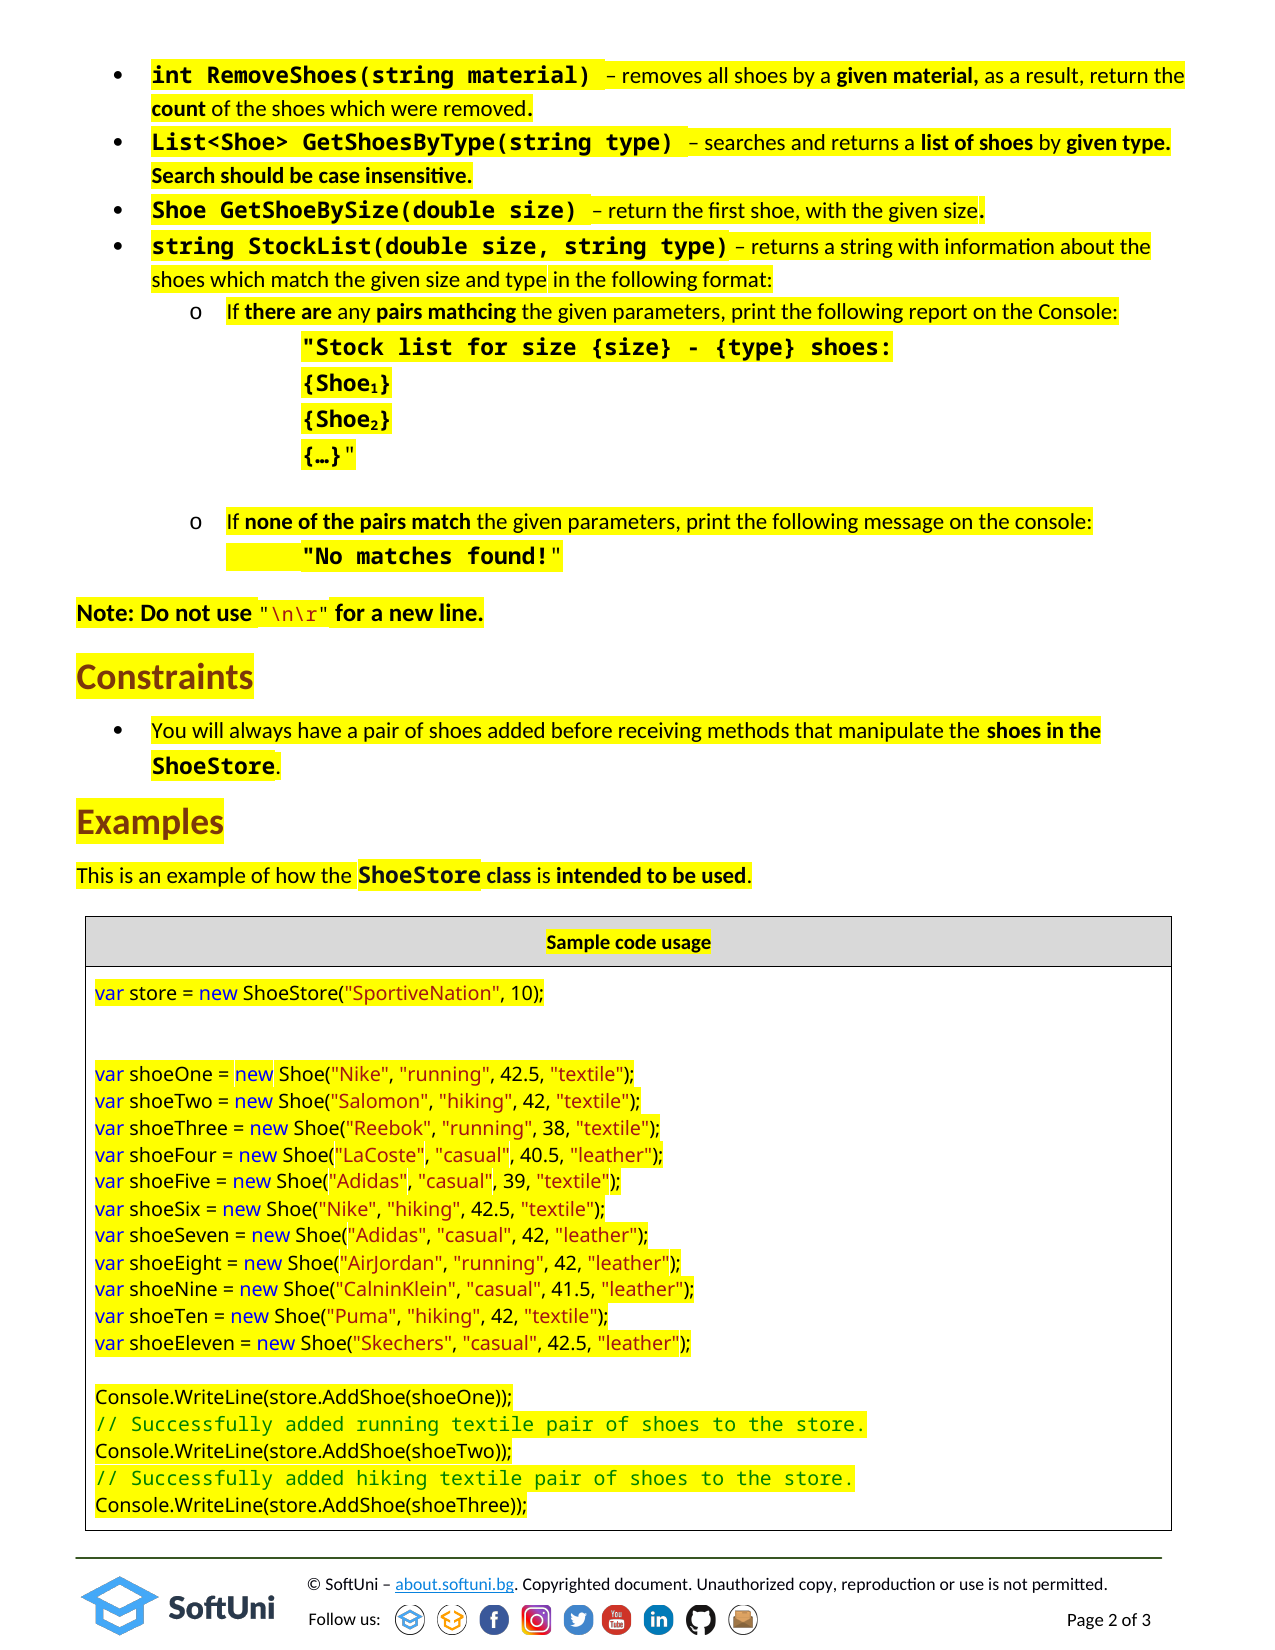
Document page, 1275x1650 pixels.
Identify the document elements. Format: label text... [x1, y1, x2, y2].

picture [521, 1605, 552, 1635]
text Note: Do not use "\n\r" for a new line. [76, 597, 1198, 628]
subtitle Examples [76, 798, 1198, 844]
picture [644, 1628, 652, 1635]
list You will always have a pair of shoes added before receiving methods that manipulate the shoes in the ShoeStore. [114, 714, 1198, 781]
list "Stock list for size {size} - {type} shoes: {Shoe1} {Shoe2} {…}" [301, 331, 1198, 470]
subtitle Constraints [76, 653, 1198, 699]
picture [395, 1605, 425, 1635]
picture [74, 1570, 281, 1641]
picture [437, 1605, 467, 1635]
table_cell var store = new ShoeStore("SportiveNation", 10); var shoeOne = new Shoe("Nike", "running", 42.5, "textile"); var shoeTwo = new Shoe("Salomon", "hiking", 42, "textile"); var shoeThree = new Shoe("Reebok", "running", 38, "textile"); var shoeFour = new Shoe("LaCoste", "casual", 40.5, "leather"); var shoeFive = new Shoe("Adidas", "casual", 39, "textile"); var shoeSix = new Shoe("Nike", "hiking", 42.5, "textile"); var shoeSeven = new Shoe("Adidas", "casual", 42, "leather"); var shoeEight = new Shoe("AirJordan", "running", 42, "leather"); var shoeNine = new Shoe("CalninKlein", "casual", 41.5, "leather"); var shoeTen = new Shoe("Puma", "hiking", 42, "textile"); var shoeEleven = new Shoe("Skechers", "casual", 42.5, "leather"); Console.WriteLine(store.AddShoe(shoeOne)); // Successfully added running textile pair of shoes to the store. Console.WriteLine(store.AddShoe(shoeTwo)); // Successfully added hiking textile pair of shoes to the store. Console.WriteLine(store.AddShoe(shoeThree)); [86, 967, 1171, 1530]
list If there are any pairs mathcing the given parameters, print the following report on the Console: [189, 297, 1198, 326]
picture [665, 1626, 674, 1635]
table_header Sample code usage [86, 917, 1171, 966]
picture [728, 1605, 758, 1635]
list "No matches found!" [226, 540, 1198, 572]
list string StockList(double size, string type) – returns a string with information about the shoes which match the given size and type in the following format: [114, 230, 1198, 293]
picture [667, 1605, 674, 1613]
picture [563, 1605, 594, 1635]
list int RemoveShoes(string material) – removes all shoes by a given material, as a result, return the count of the shoes which were removed. [114, 58, 1198, 122]
picture [686, 1605, 716, 1635]
list If none of the pairs match the given parameters, print the following message on the console: [189, 507, 1198, 536]
picture [657, 1617, 667, 1626]
list Shoe GetShoeBySize(double size) – return the first shoe, with the given size. [114, 194, 1198, 225]
picture [479, 1605, 509, 1635]
text This is an example of how the ShoeStore class is intended to be used. [76, 859, 1198, 891]
list List<Shoe> GetShoesByType(string type) – searches and returns a list of shoes by given type. Search should be case insensitive. [114, 126, 1198, 189]
picture [601, 1605, 632, 1635]
